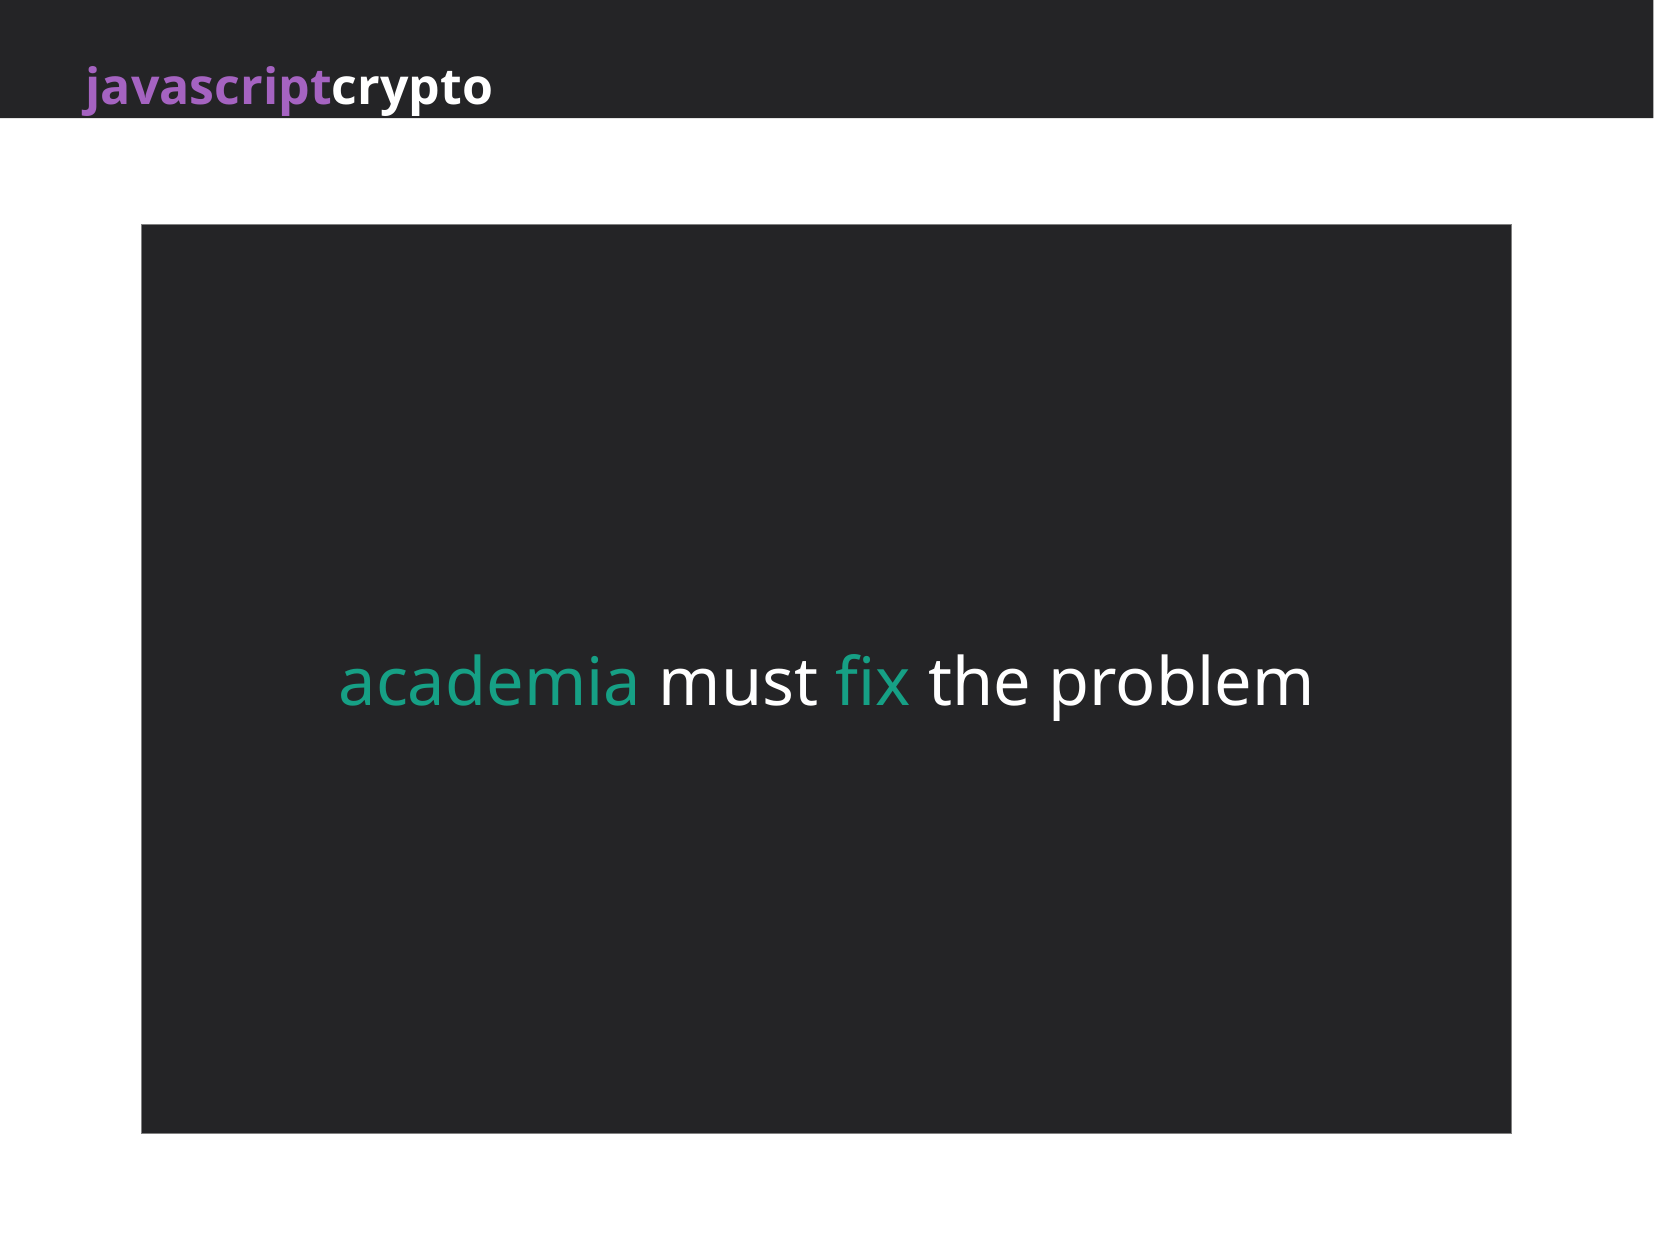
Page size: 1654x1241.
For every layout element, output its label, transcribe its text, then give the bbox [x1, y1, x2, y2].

text_box javascriptcrypto [70, 43, 544, 119]
text_box [0, 0, 1654, 119]
text_box [165, 531, 1441, 1087]
text_box academia must fix the problem [141, 224, 1512, 1134]
